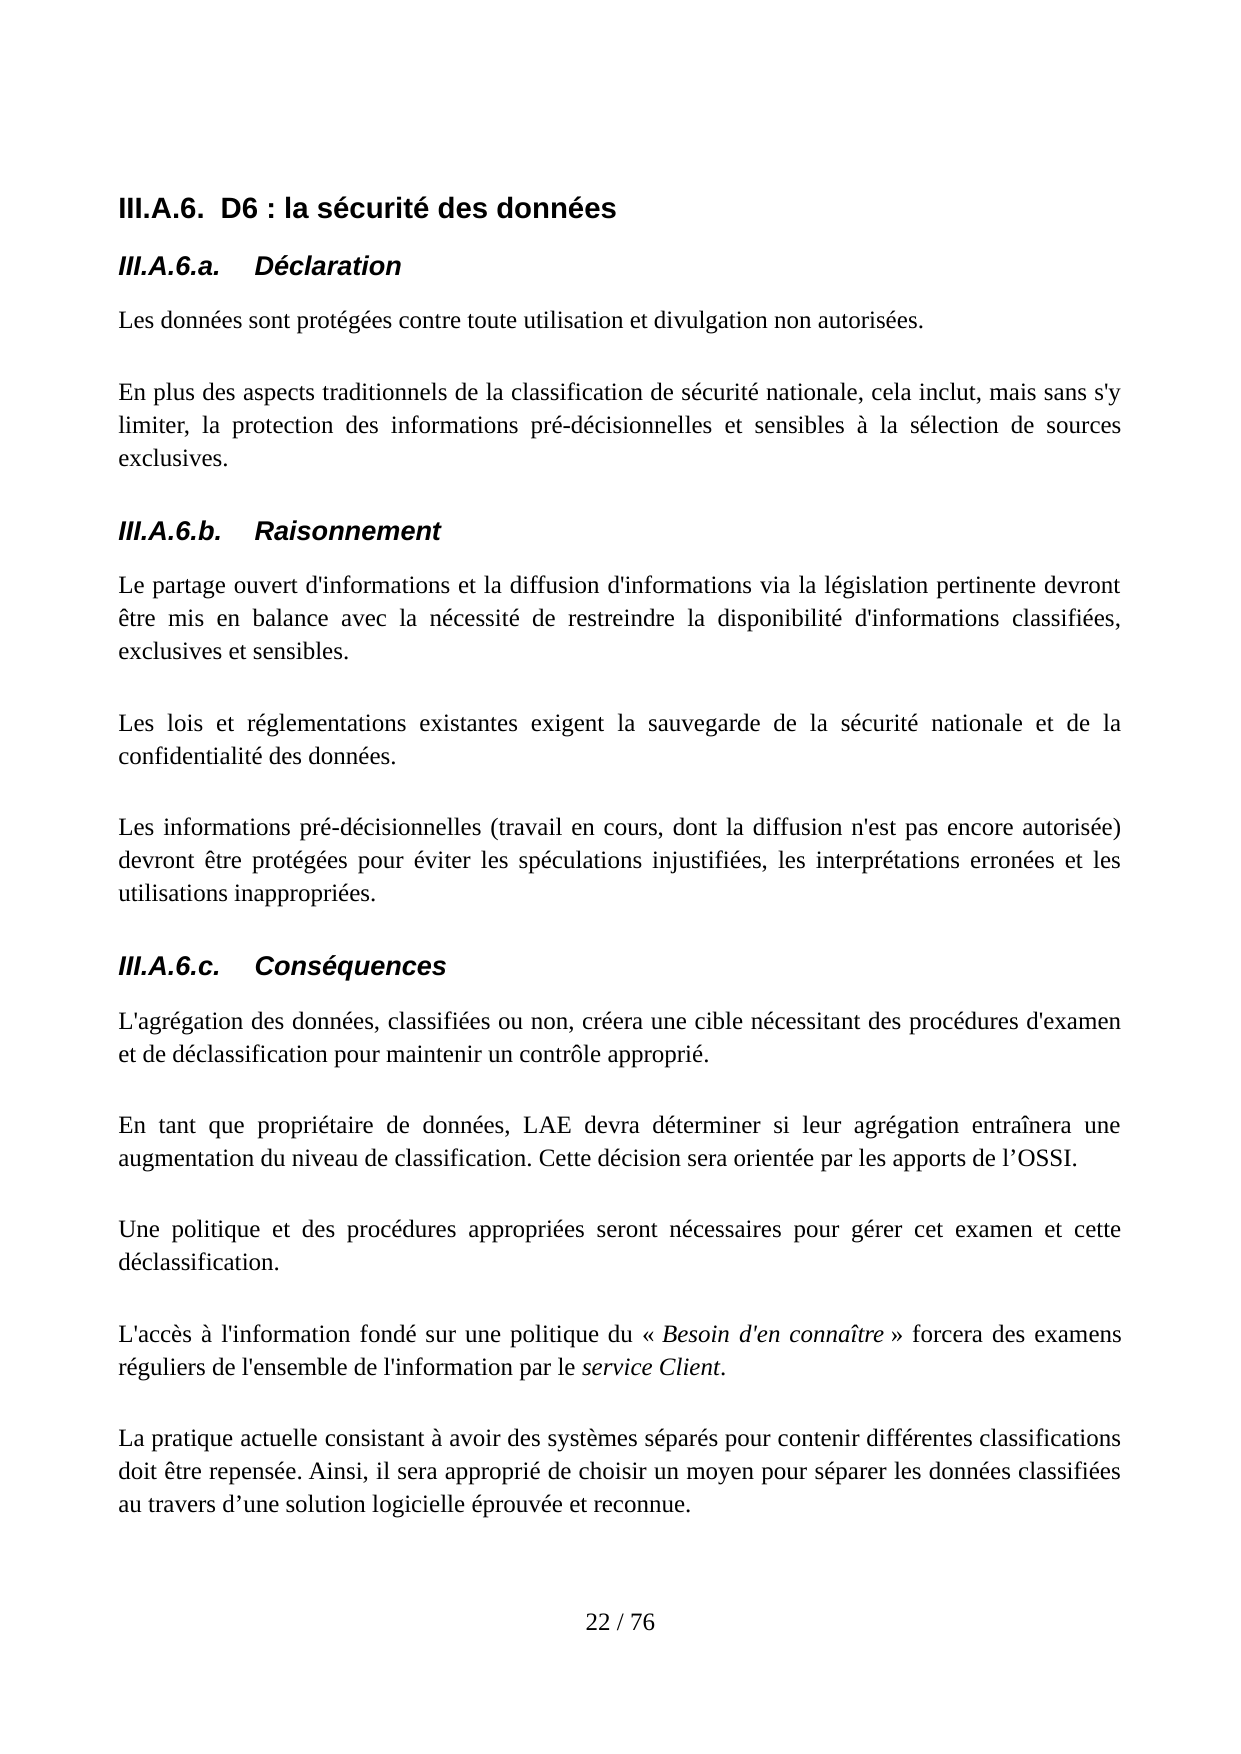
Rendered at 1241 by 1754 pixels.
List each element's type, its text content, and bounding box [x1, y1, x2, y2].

subtitle Conséquences [118, 950, 1122, 981]
text En tant que propriétaire de données, LAE devra déterminer si leur agrégation entraînera une augmentation du niveau de classification. Cette décision sera orientée par les apports de l’OSSI. [118, 1110, 1122, 1172]
text L'agrégation des données, classifiées ou non, créera une cible nécessitant des procédures d'examen et de déclassification pour maintenir un contrôle approprié. [118, 1006, 1122, 1067]
subtitle Raisonnement [118, 515, 1122, 546]
text Les données sont protégées contre toute utilisation et divulgation non autorisées. [118, 305, 1122, 334]
text Une politique et des procédures appropriées seront nécessaires pour gérer cet examen et cette déclassification. [118, 1214, 1122, 1276]
text Le partage ouvert d'informations et la diffusion d'informations via la législation pertinente devront être mis en balance avec la nécessité de restreindre la disponibilité d'informations classifiées, exclusives et sensibles. [118, 570, 1122, 665]
text En plus des aspects traditionnels de la classification de sécurité nationale, cela inclut, mais sans s'y limiter, la protection des informations pré-décisionnelles et sensibles à la sélection de sources exclusives. [118, 377, 1122, 471]
subtitle Déclaration [118, 250, 1122, 281]
text L'accès à l'information fondé sur une politique du « Besoin d'en connaître » forcera des examens réguliers de l'ensemble de l'information par le service Client. [118, 1319, 1122, 1381]
text La pratique actuelle consistant à avoir des systèmes séparés pour contenir différentes classifications doit être repensée. Ainsi, il sera approprié de choisir un moyen pour séparer les données classifiées au travers d’une solution logicielle éprouvée et reconnue. [118, 1423, 1122, 1518]
text Les lois et réglementations existantes exigent la sauvegarde de la sécurité nationale et de la confidentialité des données. [118, 708, 1122, 769]
subtitle D6 : la sécurité des données [118, 191, 1122, 225]
text Les informations pré-décisionnelles (travail en cours, dont la diffusion n'est pas encore autorisée) devront être protégées pour éviter les spéculations injustifiées, les interprétations erronées et les utilisations inappropriées. [118, 812, 1122, 907]
